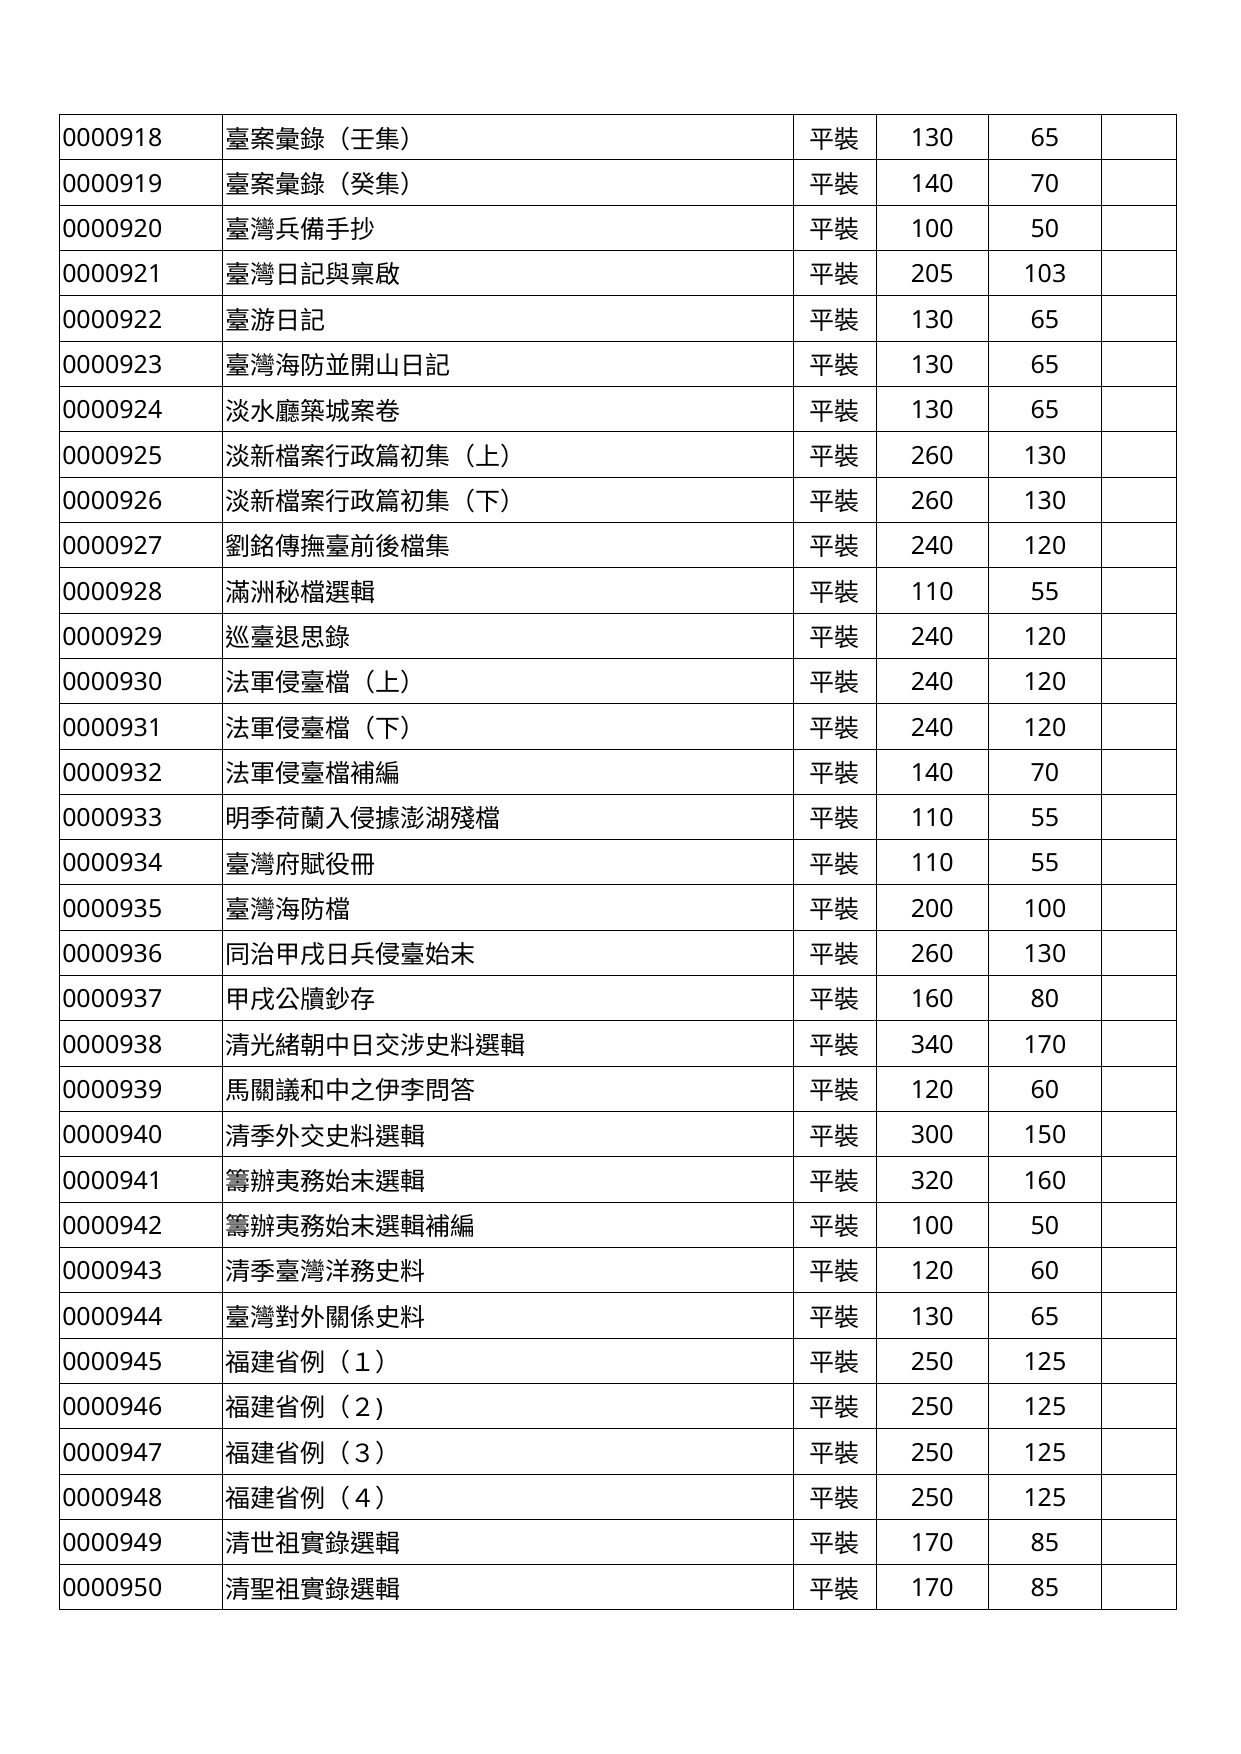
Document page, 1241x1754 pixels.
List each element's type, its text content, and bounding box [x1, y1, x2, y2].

table_cell 平裝 [794, 1112, 876, 1156]
table_cell 0000944 [60, 1293, 222, 1337]
table_cell 平裝 [794, 1384, 876, 1428]
table_cell 125 [989, 1429, 1101, 1473]
table_cell 130 [877, 1293, 988, 1337]
table_cell [1102, 568, 1176, 612]
table_cell 85 [989, 1520, 1101, 1564]
table_cell 250 [877, 1429, 988, 1473]
table_cell [1102, 659, 1176, 703]
table_cell 260 [877, 432, 988, 477]
table_cell 平裝 [794, 704, 876, 748]
table_cell 0000934 [60, 840, 222, 884]
table_cell [1102, 1520, 1176, 1564]
table_cell 清季外交史料選輯 [223, 1112, 793, 1156]
table_cell 平裝 [794, 342, 876, 386]
table_cell 0000950 [60, 1565, 222, 1609]
table_cell 馬關議和中之伊李問答 [223, 1067, 793, 1111]
table_cell 平裝 [794, 1339, 876, 1383]
table_cell 平裝 [794, 659, 876, 703]
table_cell 0000919 [60, 160, 222, 205]
table_cell 平裝 [794, 795, 876, 839]
table_cell [1102, 1384, 1176, 1428]
table_cell [1102, 1021, 1176, 1066]
table_cell 平裝 [794, 206, 876, 250]
table_cell 平裝 [794, 1067, 876, 1111]
table_cell 0000932 [60, 750, 222, 794]
table_cell 籌辦夷務始末選輯補編 [223, 1203, 793, 1247]
table_cell [1102, 1248, 1176, 1292]
table_cell 260 [877, 478, 988, 522]
table_cell 法軍侵臺檔（下） [223, 704, 793, 748]
table_cell 0000922 [60, 296, 222, 341]
table_cell 淡新檔案行政篇初集（上） [223, 432, 793, 477]
table_cell [1102, 840, 1176, 884]
table_cell 150 [989, 1112, 1101, 1156]
table_cell 240 [877, 704, 988, 748]
table_cell 臺游日記 [223, 296, 793, 341]
table_cell [1102, 750, 1176, 794]
table_cell 福建省例（３） [223, 1429, 793, 1473]
table_cell 0000947 [60, 1429, 222, 1473]
table_cell 平裝 [794, 1429, 876, 1473]
table_cell [1102, 614, 1176, 658]
table_cell 0000924 [60, 387, 222, 431]
table_cell 110 [877, 568, 988, 612]
table_cell [1102, 206, 1176, 250]
table_cell 240 [877, 659, 988, 703]
table_cell [1102, 296, 1176, 341]
table_cell 50 [989, 206, 1101, 250]
table_cell 平裝 [794, 840, 876, 884]
table_cell 70 [989, 750, 1101, 794]
table_cell 160 [877, 976, 988, 1020]
table_cell [1102, 1112, 1176, 1156]
table_cell 平裝 [794, 614, 876, 658]
table_cell 平裝 [794, 115, 876, 159]
table_cell [1102, 523, 1176, 567]
table_cell 清季臺灣洋務史料 [223, 1248, 793, 1292]
table_cell 170 [877, 1520, 988, 1564]
table_cell 0000945 [60, 1339, 222, 1383]
table_cell 200 [877, 885, 988, 930]
table_cell 120 [877, 1248, 988, 1292]
table_cell 0000933 [60, 795, 222, 839]
table_cell 250 [877, 1475, 988, 1519]
table_cell 平裝 [794, 523, 876, 567]
table_cell 70 [989, 160, 1101, 205]
table_cell 0000943 [60, 1248, 222, 1292]
table_cell 80 [989, 976, 1101, 1020]
table_cell 125 [989, 1384, 1101, 1428]
table_cell 0000937 [60, 976, 222, 1020]
table_cell 清聖祖實錄選輯 [223, 1565, 793, 1609]
table_cell 臺灣兵備手抄 [223, 206, 793, 250]
table_cell 0000921 [60, 251, 222, 295]
table_cell 平裝 [794, 251, 876, 295]
table_cell 120 [989, 704, 1101, 748]
table_cell 130 [877, 115, 988, 159]
table_cell 125 [989, 1339, 1101, 1383]
table_cell 平裝 [794, 1475, 876, 1519]
table_cell 0000948 [60, 1475, 222, 1519]
table_cell 臺灣對外關係史料 [223, 1293, 793, 1337]
table_cell 0000936 [60, 931, 222, 975]
table_cell 55 [989, 795, 1101, 839]
table_cell 100 [989, 885, 1101, 930]
table_cell 臺案彙錄（癸集） [223, 160, 793, 205]
table_cell 260 [877, 931, 988, 975]
table_cell 平裝 [794, 432, 876, 477]
table_cell 巡臺退思錄 [223, 614, 793, 658]
table_cell 平裝 [794, 931, 876, 975]
table_cell 240 [877, 523, 988, 567]
table_cell 65 [989, 1293, 1101, 1337]
table_cell 0000942 [60, 1203, 222, 1247]
table_cell 110 [877, 840, 988, 884]
table_cell 0000935 [60, 885, 222, 930]
table_cell 250 [877, 1339, 988, 1383]
table_cell 50 [989, 1203, 1101, 1247]
table_cell 0000930 [60, 659, 222, 703]
table_cell [1102, 342, 1176, 386]
table_cell 滿洲秘檔選輯 [223, 568, 793, 612]
table_cell 120 [989, 523, 1101, 567]
table_cell 65 [989, 115, 1101, 159]
table_cell 平裝 [794, 1565, 876, 1609]
table_cell 120 [989, 614, 1101, 658]
table_cell [1102, 885, 1176, 930]
table_cell [1102, 1565, 1176, 1609]
table_cell 65 [989, 296, 1101, 341]
table_cell 130 [877, 296, 988, 341]
table_cell 籌辦夷務始末選輯 [223, 1157, 793, 1202]
table_cell 明季荷蘭入侵據澎湖殘檔 [223, 795, 793, 839]
table_cell 125 [989, 1475, 1101, 1519]
table_cell 120 [989, 659, 1101, 703]
table_cell 平裝 [794, 1520, 876, 1564]
table_cell 臺灣海防並開山日記 [223, 342, 793, 386]
table_cell [1102, 478, 1176, 522]
table_cell 340 [877, 1021, 988, 1066]
table_cell 55 [989, 568, 1101, 612]
table_cell 100 [877, 206, 988, 250]
table_cell 130 [989, 432, 1101, 477]
table_cell [1102, 1293, 1176, 1337]
table_cell 平裝 [794, 1203, 876, 1247]
table_cell 130 [877, 342, 988, 386]
table_cell 320 [877, 1157, 988, 1202]
table_cell 清光緒朝中日交涉史料選輯 [223, 1021, 793, 1066]
table_cell 臺案彙錄（壬集） [223, 115, 793, 159]
table_cell 65 [989, 387, 1101, 431]
table_cell 平裝 [794, 1157, 876, 1202]
table_cell 0000920 [60, 206, 222, 250]
table_cell 250 [877, 1384, 988, 1428]
table_cell [1102, 1067, 1176, 1111]
table_cell 甲戌公牘鈔存 [223, 976, 793, 1020]
table_cell 平裝 [794, 1293, 876, 1337]
table_cell 170 [877, 1565, 988, 1609]
table_cell 60 [989, 1248, 1101, 1292]
table_cell [1102, 1475, 1176, 1519]
table_cell [1102, 1429, 1176, 1473]
table_cell [1102, 795, 1176, 839]
table_cell 0000926 [60, 478, 222, 522]
table_cell 103 [989, 251, 1101, 295]
table_cell [1102, 976, 1176, 1020]
table_cell 平裝 [794, 478, 876, 522]
table_cell 福建省例（２) [223, 1384, 793, 1428]
table_cell [1102, 432, 1176, 477]
table_cell 0000927 [60, 523, 222, 567]
table_cell 0000949 [60, 1520, 222, 1564]
table_cell 130 [989, 478, 1101, 522]
table_cell 臺灣日記與稟啟 [223, 251, 793, 295]
table_cell 平裝 [794, 1248, 876, 1292]
table_cell 0000941 [60, 1157, 222, 1202]
table_cell 170 [989, 1021, 1101, 1066]
table_cell 0000928 [60, 568, 222, 612]
table_cell 55 [989, 840, 1101, 884]
table_cell 平裝 [794, 885, 876, 930]
table_cell 140 [877, 160, 988, 205]
table_cell 平裝 [794, 1021, 876, 1066]
table_cell 100 [877, 1203, 988, 1247]
table_cell 120 [877, 1067, 988, 1111]
table_cell [1102, 115, 1176, 159]
table_cell 同治甲戌日兵侵臺始末 [223, 931, 793, 975]
table_cell 65 [989, 342, 1101, 386]
table_cell 205 [877, 251, 988, 295]
table_cell 淡新檔案行政篇初集（下） [223, 478, 793, 522]
table_cell 0000923 [60, 342, 222, 386]
table_cell 平裝 [794, 160, 876, 205]
table_cell [1102, 1203, 1176, 1247]
table_cell 臺灣海防檔 [223, 885, 793, 930]
table_cell 160 [989, 1157, 1101, 1202]
table_cell [1102, 1339, 1176, 1383]
table_cell 福建省例（１） [223, 1339, 793, 1383]
table_cell 平裝 [794, 750, 876, 794]
table_cell 85 [989, 1565, 1101, 1609]
table_cell 0000940 [60, 1112, 222, 1156]
table_cell 法軍侵臺檔補編 [223, 750, 793, 794]
table_cell 平裝 [794, 976, 876, 1020]
table_cell 110 [877, 795, 988, 839]
table_cell 240 [877, 614, 988, 658]
table_cell 平裝 [794, 568, 876, 612]
table_cell 平裝 [794, 387, 876, 431]
table_cell 平裝 [794, 296, 876, 341]
table_cell 60 [989, 1067, 1101, 1111]
table_cell [1102, 1157, 1176, 1202]
table_cell 法軍侵臺檔（上） [223, 659, 793, 703]
table_cell [1102, 251, 1176, 295]
table_cell 臺灣府賦役冊 [223, 840, 793, 884]
table_cell 0000938 [60, 1021, 222, 1066]
table_cell 300 [877, 1112, 988, 1156]
table_cell 清世祖實錄選輯 [223, 1520, 793, 1564]
table_cell 0000939 [60, 1067, 222, 1111]
table_cell 0000929 [60, 614, 222, 658]
table_cell 劉銘傳撫臺前後檔集 [223, 523, 793, 567]
table_cell 0000931 [60, 704, 222, 748]
table_cell 福建省例（４） [223, 1475, 793, 1519]
table_cell [1102, 387, 1176, 431]
table_cell [1102, 160, 1176, 205]
table_cell 130 [877, 387, 988, 431]
table_cell 0000925 [60, 432, 222, 477]
table_cell [1102, 931, 1176, 975]
table_cell 淡水廳築城案卷 [223, 387, 793, 431]
table_cell 0000918 [60, 115, 222, 159]
table_cell [1102, 704, 1176, 748]
table_cell 0000946 [60, 1384, 222, 1428]
table_cell 140 [877, 750, 988, 794]
table_cell 130 [989, 931, 1101, 975]
